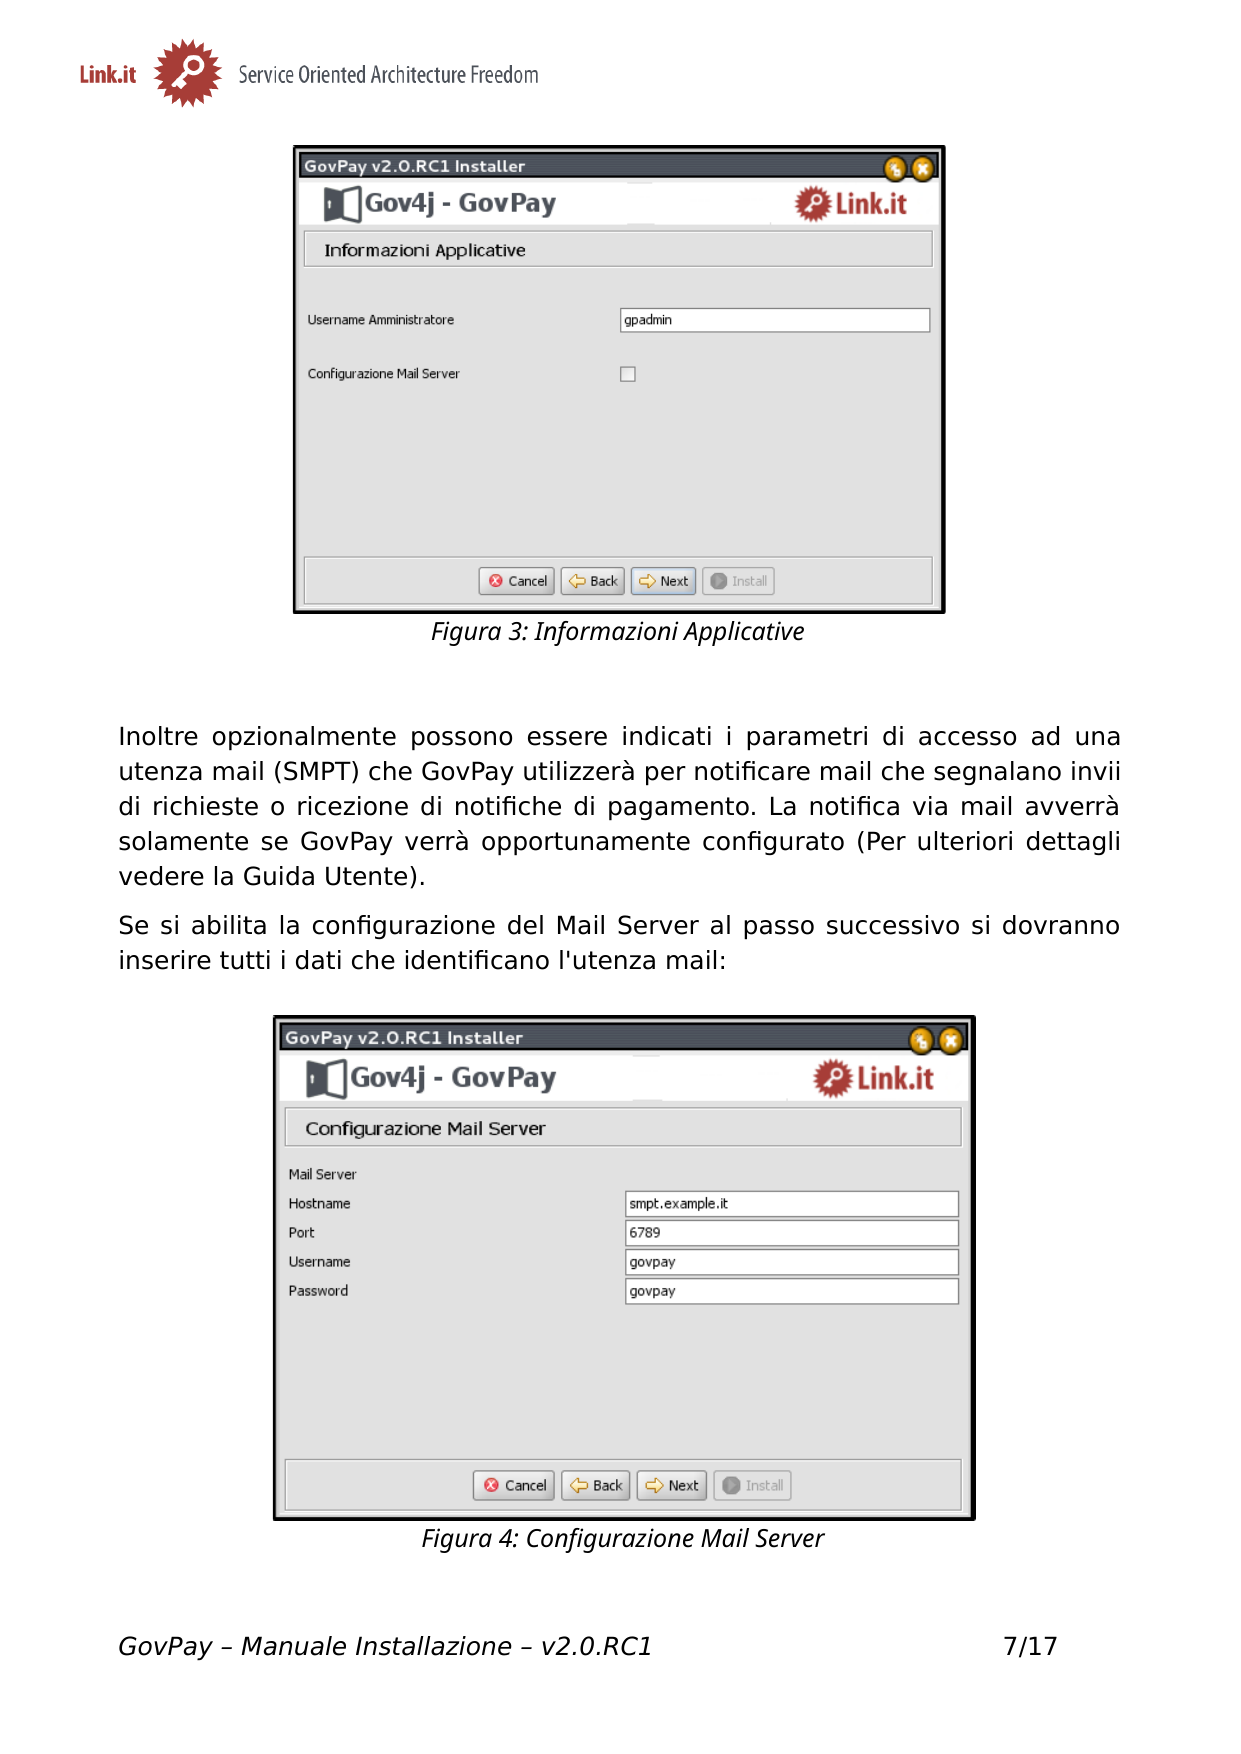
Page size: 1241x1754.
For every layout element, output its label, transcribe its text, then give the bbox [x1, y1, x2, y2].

text Figura 4: Configurazione Mail Server [273, 1521, 976, 1555]
text Se si abilita la configurazione del Mail Server al passo successivo si dovranno inserire tutti i dati che identificano l'utenza mail: [118, 911, 1122, 976]
text [273, 1003, 976, 1015]
picture [1, 33, 602, 113]
picture [272, 1015, 976, 1521]
picture [292, 145, 946, 614]
text Figura 3: Informazioni Applicative [293, 614, 945, 648]
text Inoltre opzionalmente possono essere indicati i parametri di accesso ad una utenza mail (SMPT) che GovPay utilizzerà per notificare mail che segnalano invii di richieste o ricezione di notifiche di pagamento. La notifica via mail avverrà solamente se GovPay verrà opportunamente configurato (Per ulteriori dettagli vedere la Guida Utente). [118, 722, 1122, 891]
